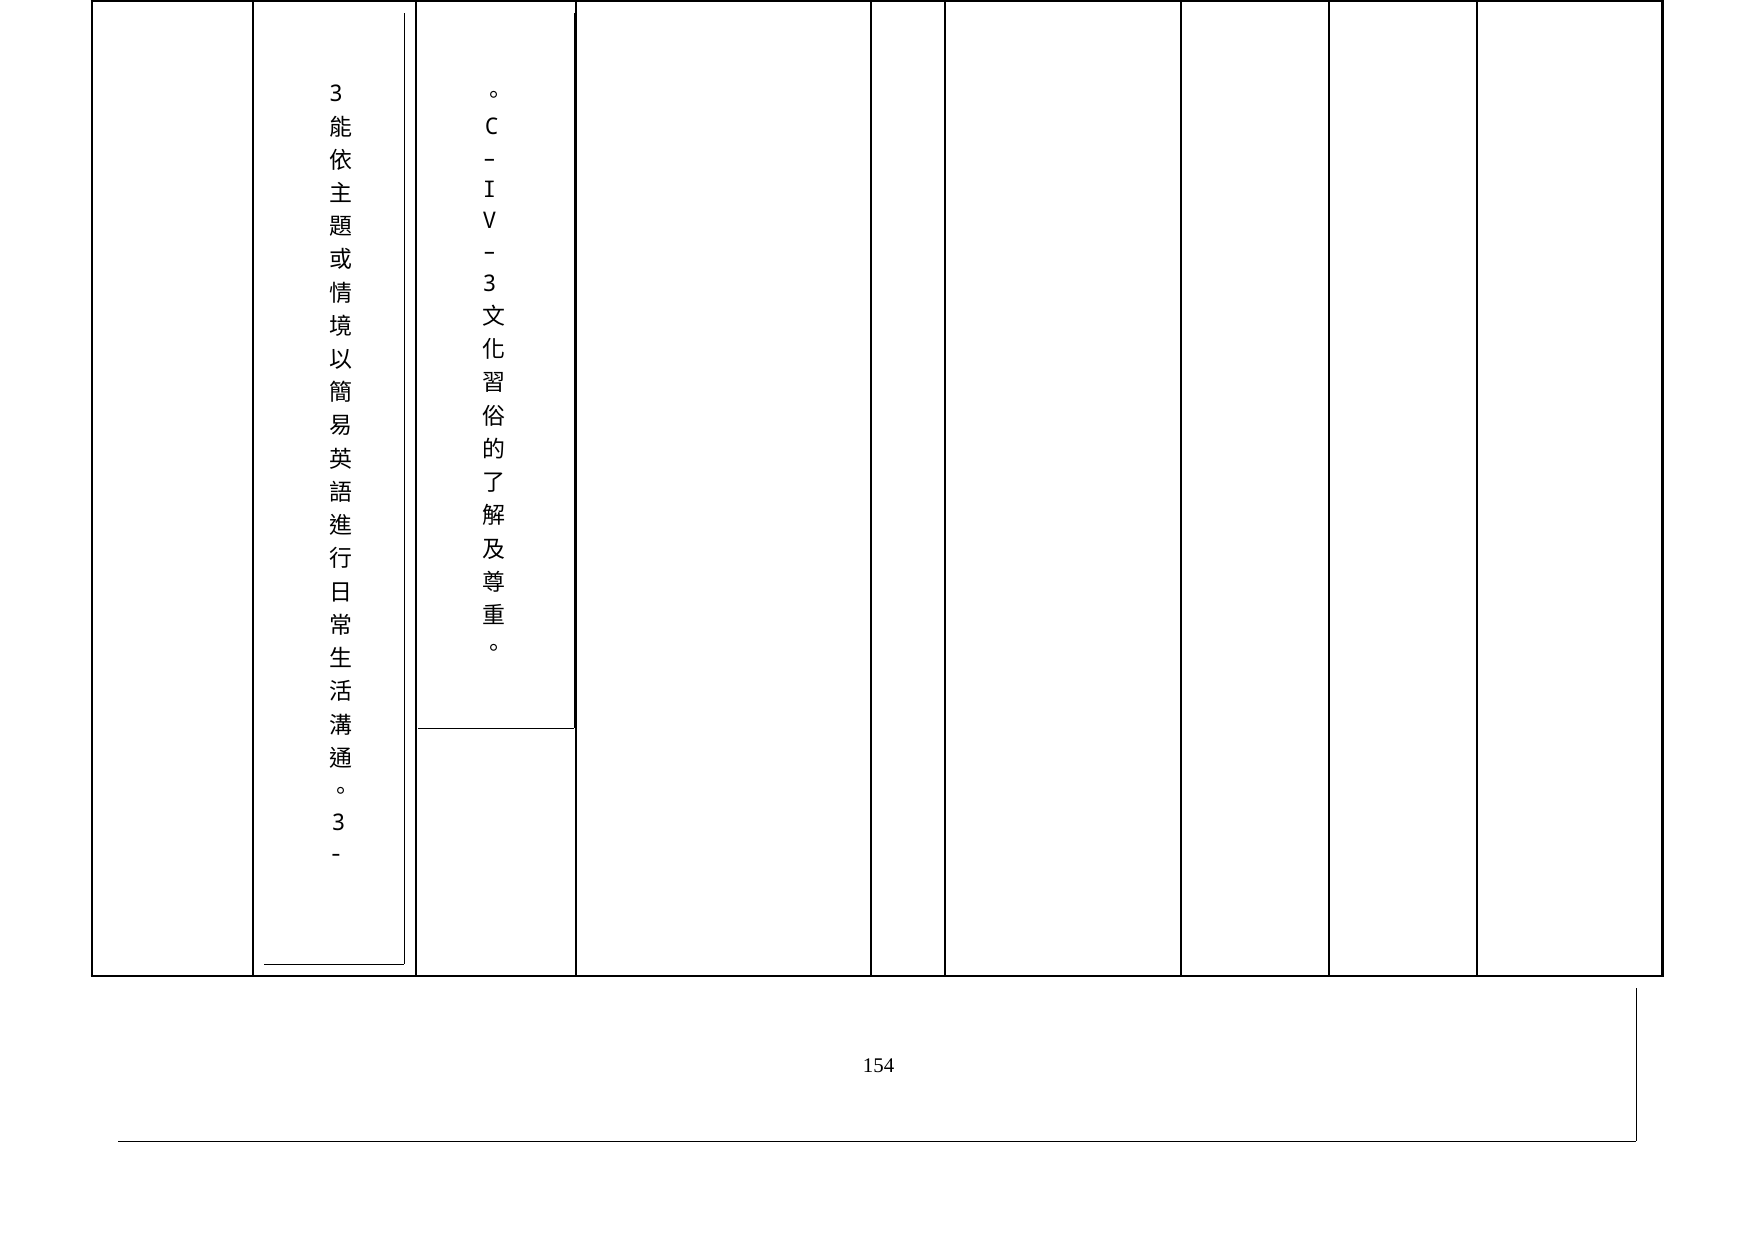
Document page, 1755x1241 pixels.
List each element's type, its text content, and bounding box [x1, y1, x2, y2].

table_cell [93, 2, 252, 975]
table_cell [577, 2, 870, 975]
table_cell [1478, 2, 1661, 975]
table_cell [1182, 2, 1328, 975]
table_cell 3能依主題或情境以簡易英語進行日常生活溝通。 3- [254, 2, 415, 975]
table_cell [946, 2, 1180, 975]
table_cell [872, 2, 944, 975]
table_cell 。 C–IV–3 文化習俗的了解及尊重。 [417, 2, 575, 975]
table_cell [1330, 2, 1476, 975]
